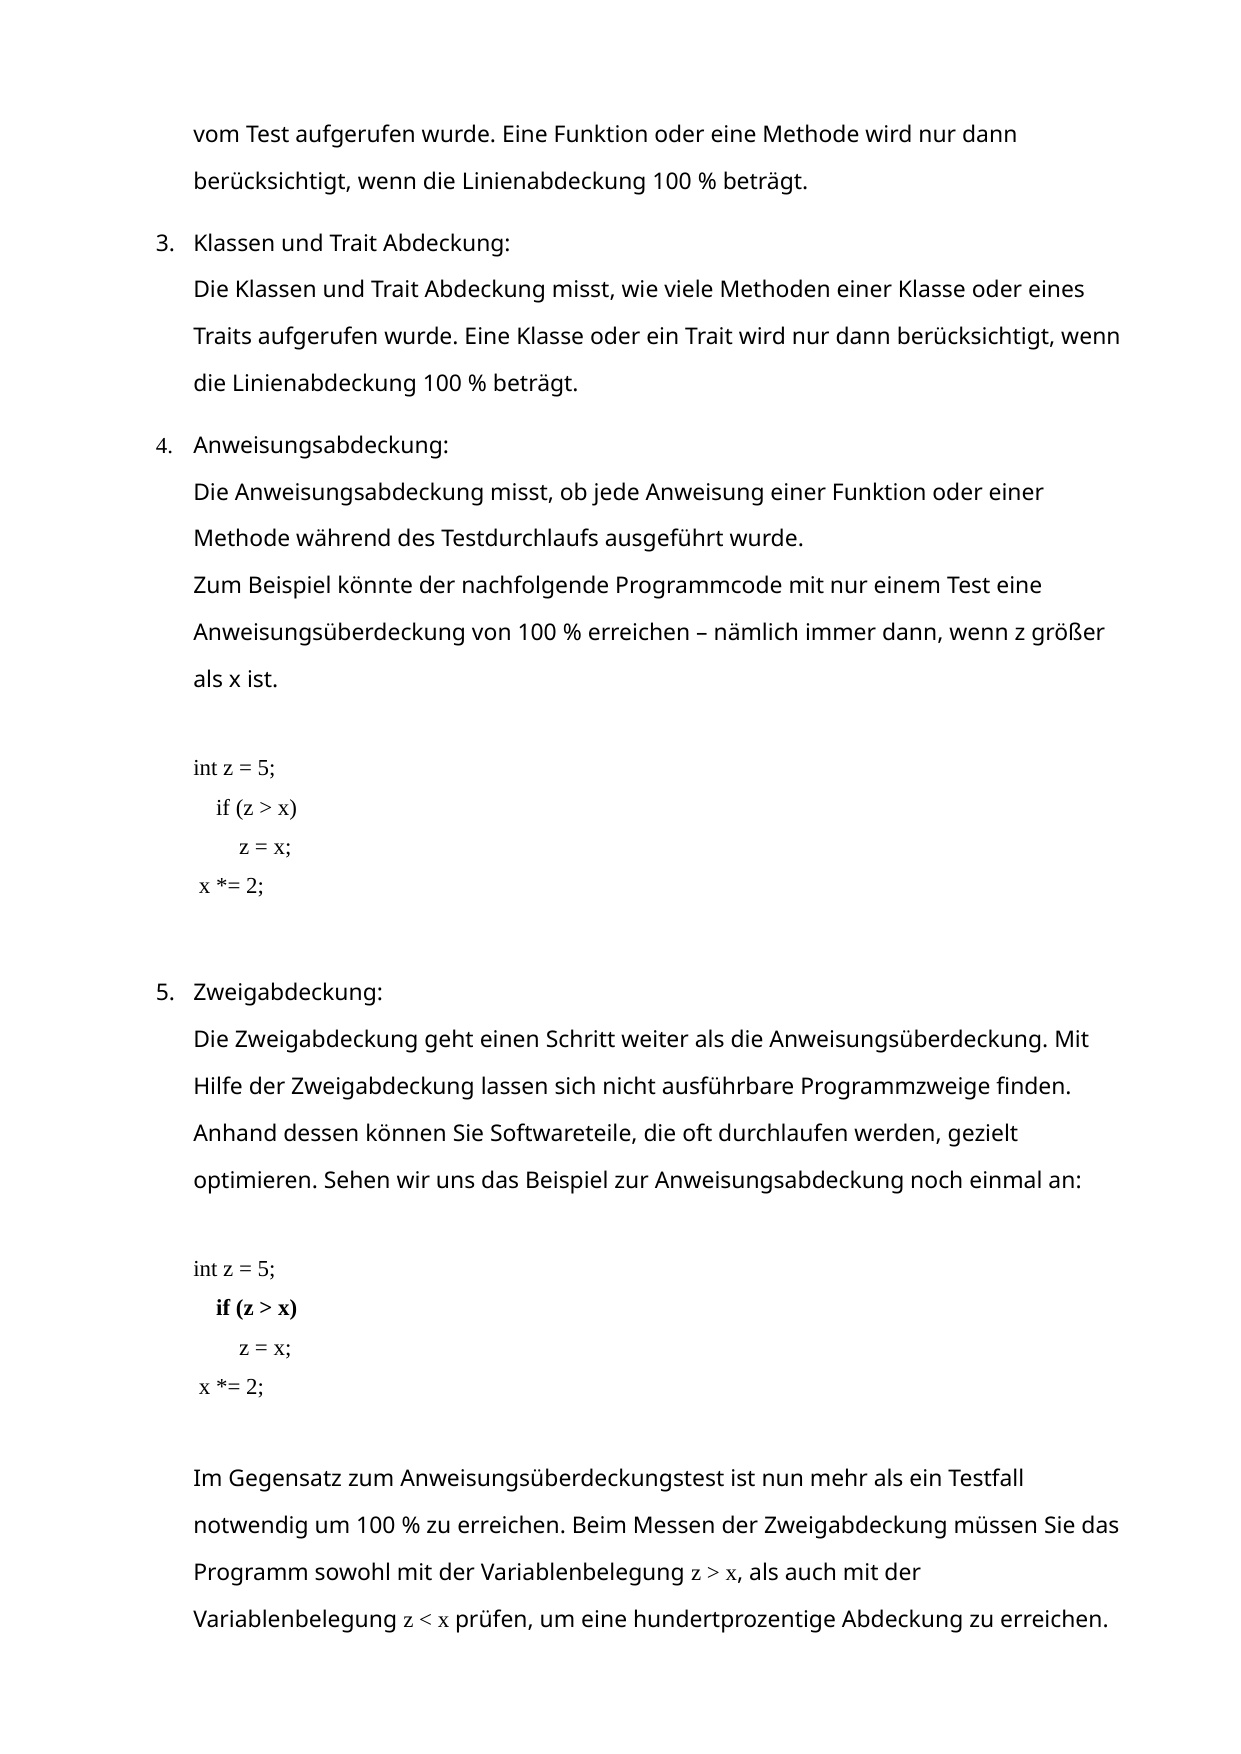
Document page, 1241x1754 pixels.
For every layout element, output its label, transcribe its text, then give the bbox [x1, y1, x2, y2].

list Zweigabdeckung: Die Zweigabdeckung geht einen Schritt weiter als die Anweisungsüberdeckung. Mit Hilfe der Zweigabdeckung lassen sich nicht ausführbare Programmzweige finden. Anhand dessen können Sie Softwareteile, die oft durchlaufen werden, gezielt optimieren. Sehen wir uns das Beispiel zur Anweisungsabdeckung noch einmal an: int z = 5; if (z > x) z = x; x *= 2; Im Gegensatz zum Anweisungsüberdeckungstest ist nun mehr als ein Testfall notwendig um 100 % zu erreichen. Beim Messen der Zweigabdeckung müssen Sie das Programm sowohl mit der Variablenbelegung z > x, als auch mit der Variablenbelegung z < x prüfen, um eine hundertprozentige Abdeckung zu erreichen. [156, 976, 1122, 1634]
list Anweisungsabdeckung: Die Anweisungsabdeckung misst, ob jede Anweisung einer Funktion oder einer Methode während des Testdurchlaufs ausgeführt wurde. Zum Beispiel könnte der nachfolgende Programmcode mit nur einem Test eine Anweisungsüberdeckung von 100 % erreichen – nämlich immer dann, wenn z größer als x ist. int z = 5; if (z > x) z = x; x *= 2; [156, 428, 1122, 946]
list Klassen und Trait Abdeckung: Die Klassen und Trait Abdeckung misst, wie viele Methoden einer Klasse oder eines Traits aufgerufen wurde. Eine Klasse oder ein Trait wird nur dann berücksichtigt, wenn die Linienabdeckung 100 % beträgt. [156, 226, 1122, 398]
list vom Test aufgerufen wurde. Eine Funktion oder eine Methode wird nur dann berücksichtigt, wenn die Linienabdeckung 100 % beträgt. [156, 118, 1122, 196]
